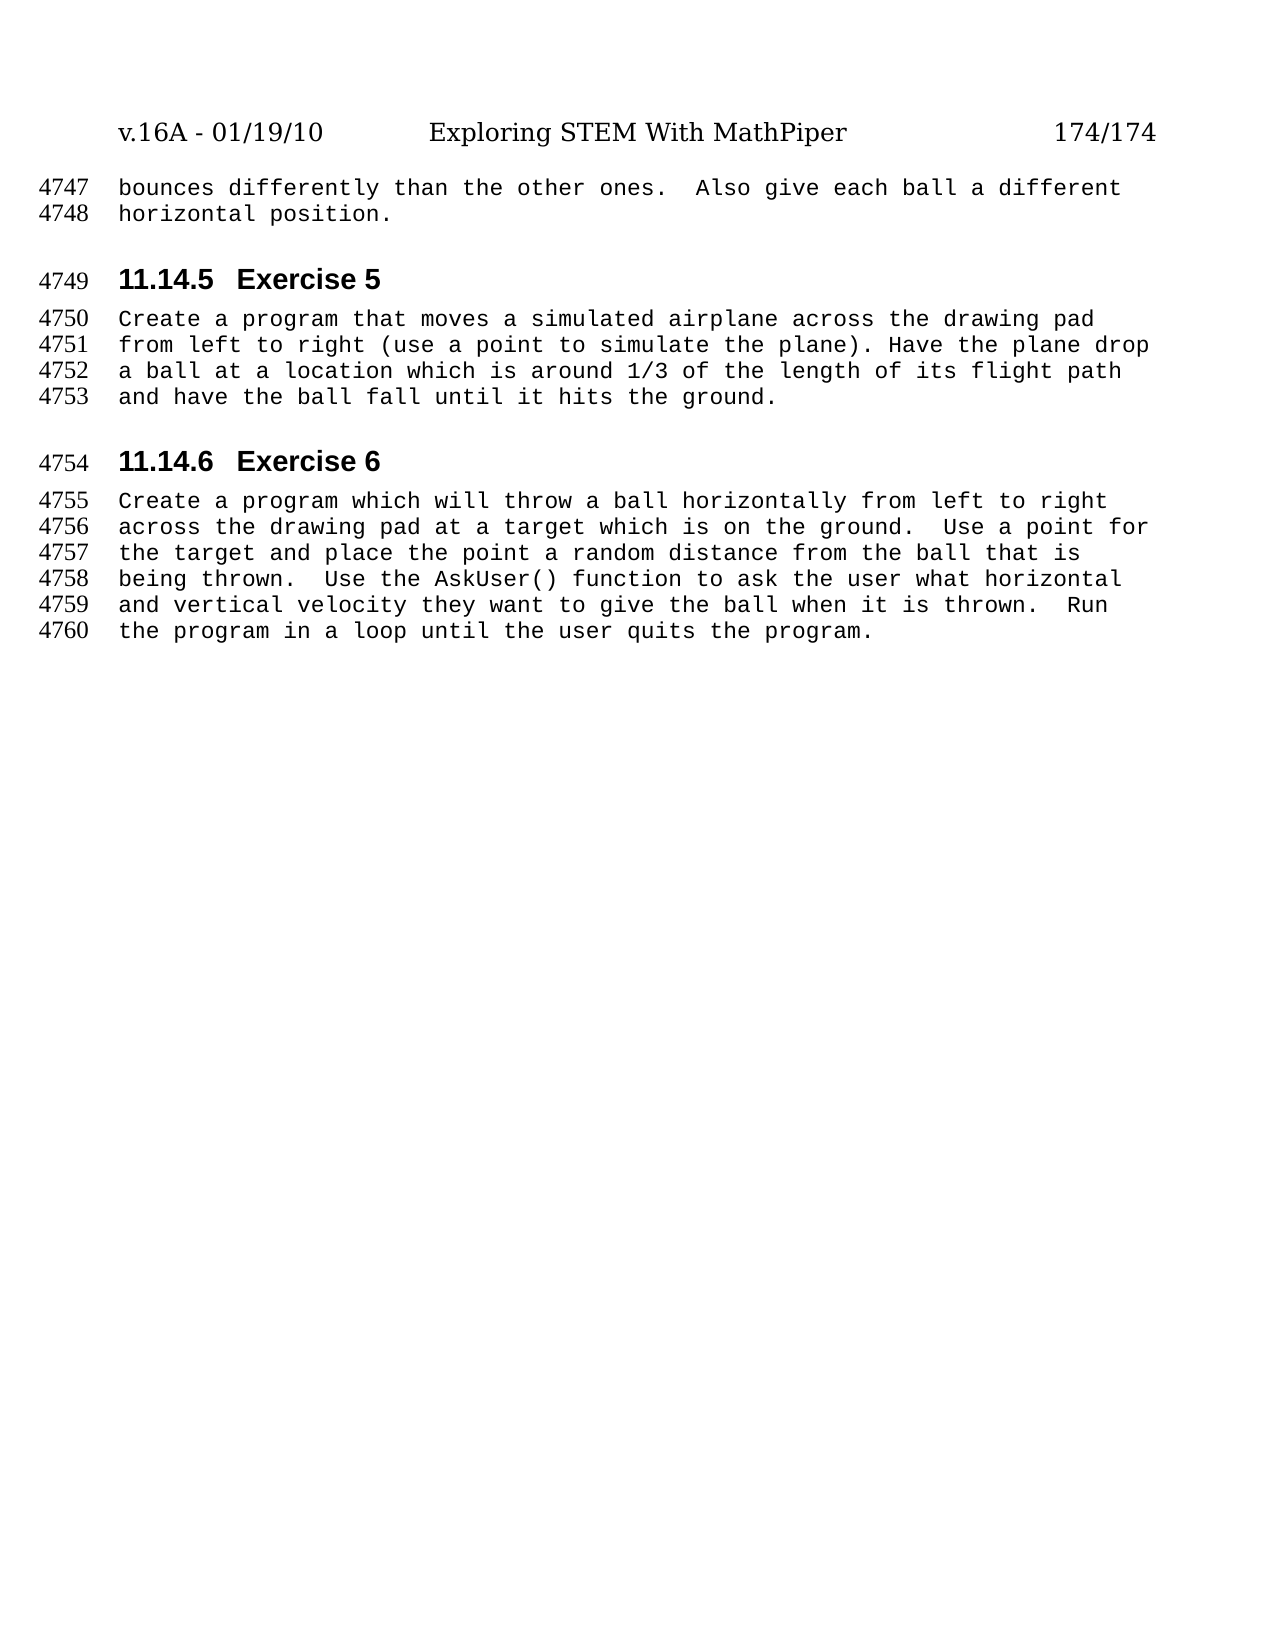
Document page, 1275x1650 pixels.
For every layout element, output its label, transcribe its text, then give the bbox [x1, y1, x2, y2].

text Create a program that moves a simulated airplane across the drawing pad from left to right (use a point to simulate the plane). Have the plane drop a ball at a location which is around 1/3 of the length of its flight path and have the ball fall until it hits the ground. [118, 307, 1157, 411]
subtitle Exercise 6 [118, 444, 1157, 477]
subtitle Exercise 5 [118, 262, 1157, 295]
text bounces differently than the other ones. Also give each ball a different horizontal position. [118, 177, 1157, 229]
text Create a program which will throw a ball horizontally from left to right across the drawing pad at a target which is on the ground. Use a point for the target and place the point a random distance from the ball that is being thrown. Use the AskUser() function to ask the user what horizontal and vertical velocity they want to give the ball when it is thrown. Run the program in a loop until the user quits the program. [118, 489, 1157, 645]
